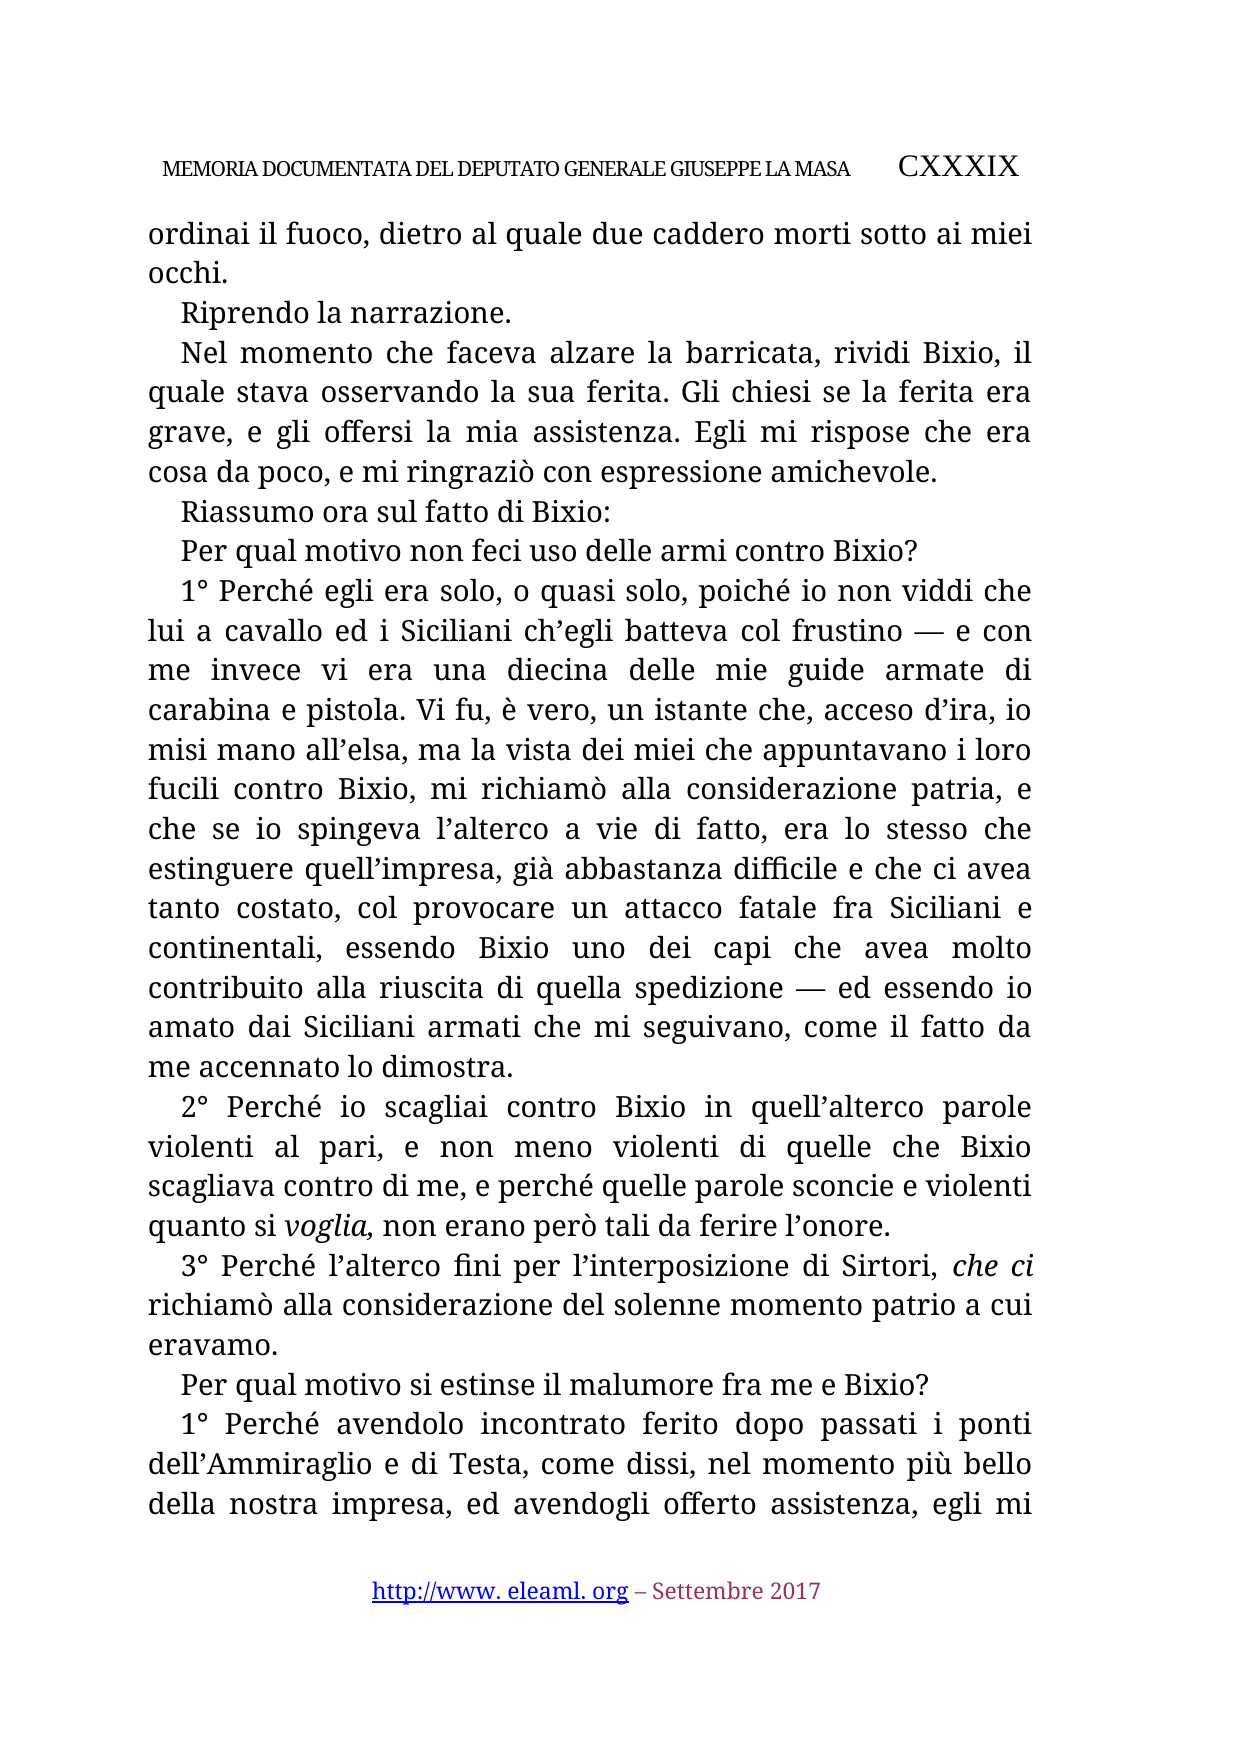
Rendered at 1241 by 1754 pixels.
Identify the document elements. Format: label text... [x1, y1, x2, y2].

text 1° Perché egli era solo, o quasi solo, poiché io non viddi che lui a cavallo ed i Siciliani ch’egli batteva col frustino — e con me invece vi era una diecina delle mie guide armate di carabina e pistola. Vi fu, è vero, un istante che, acceso d’ira, io misi mano all’elsa, ma la vista dei miei che appuntavano i loro fucili contro Bixio, mi richiamò alla considerazione patria, e che se io spingeva l’alterco a vie di fatto, era lo stesso che estinguere quell’impresa, già abbastanza difficile e che ci avea tanto costato, col provocare un attacco fatale fra Siciliani e continentali, essendo Bixio uno dei capi che avea molto contribuito alla riuscita di quella spedizione — ed essendo io amato dai Siciliani armati che mi seguivano, come il fatto da me accennato lo dimostra. [148, 570, 1033, 1086]
text Per qual motivo si estinse il malumore fra me e Bixio? [148, 1364, 1033, 1404]
text Riassumo ora sul fatto di Bixio: [148, 491, 1033, 531]
text 3° Perché l’alterco fini per l’interposizione di Sirtori, che ci richiamò alla considerazione del solenne momento patrio a cui eravamo. [148, 1245, 1033, 1364]
text ordinai il fuoco, dietro al quale due caddero morti sotto ai miei occhi. [148, 213, 1033, 292]
text 2° Perché io scagliai contro Bixio in quell’alterco parole violenti al pari, e non meno violenti di quelle che Bixio scagliava contro di me, e perché quelle parole sconcie e violenti quanto si voglia, non erano però tali da ferire l’onore. [148, 1086, 1033, 1245]
text Per qual motivo non feci uso delle armi contro Bixio? [148, 531, 1033, 570]
text 1° Perché avendolo incontrato ferito dopo passati i ponti dell’Ammiraglio e di Testa, come dissi, nel momento più bello della nostra impresa, ed avendogli offerto assistenza, egli mi [148, 1404, 1033, 1523]
text Nel momento che faceva alzare la barricata, rividi Bixio, il quale stava osservando la sua ferita. Gli chiesi se la ferita era grave, e gli offersi la mia assistenza. Egli mi rispose che era cosa da poco, e mi ringraziò con espressione amichevole. [148, 332, 1033, 491]
text Riprendo la narrazione. [148, 292, 1033, 332]
